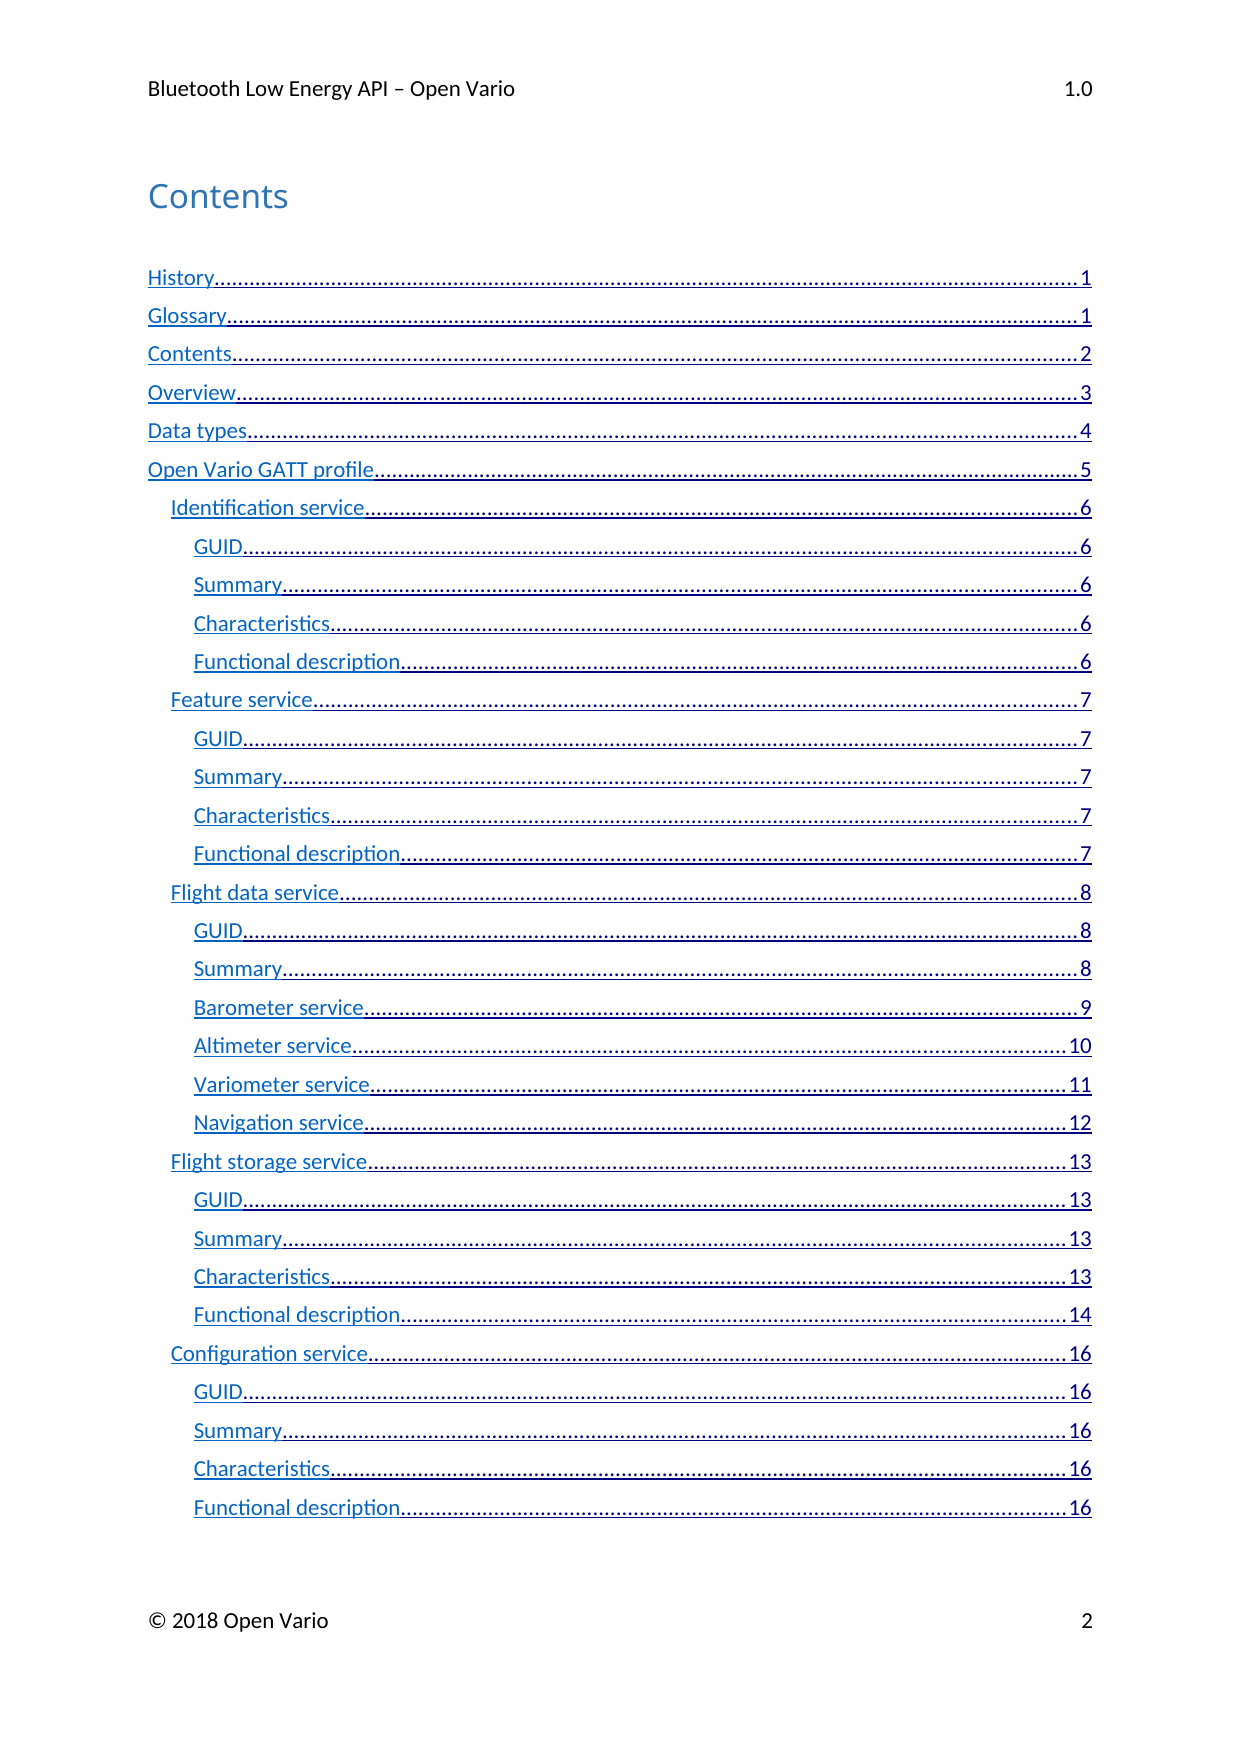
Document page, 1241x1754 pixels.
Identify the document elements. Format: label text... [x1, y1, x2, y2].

text Identification service 6 [171, 493, 1093, 521]
text Summary 16 [193, 1416, 1093, 1444]
text GUID 8 [193, 916, 1093, 944]
text Barometer service 9 [193, 993, 1093, 1021]
text Summary 7 [193, 762, 1093, 790]
text Functional description 6 [193, 647, 1093, 675]
text Flight storage service 13 [171, 1147, 1093, 1175]
text Functional description 16 [193, 1493, 1093, 1521]
text Variometer service 11 [193, 1070, 1093, 1098]
text Open Vario GATT profile 5 [148, 455, 1093, 483]
text Data types 4 [148, 416, 1093, 444]
text Navigation service 12 [193, 1108, 1093, 1136]
text Altimeter service 10 [193, 1031, 1093, 1059]
text Characteristics 16 [193, 1454, 1093, 1482]
text Flight data service 8 [171, 878, 1093, 906]
text Contents 2 [148, 339, 1093, 368]
text Functional description 7 [193, 839, 1093, 867]
text Summary 6 [193, 570, 1093, 598]
text Summary 13 [193, 1224, 1093, 1252]
text GUID 6 [193, 532, 1093, 560]
text GUID 13 [193, 1185, 1093, 1213]
text GUID 16 [193, 1377, 1093, 1405]
text Characteristics 6 [193, 609, 1093, 637]
text Overview 3 [148, 378, 1093, 406]
text Configuration service 16 [171, 1339, 1093, 1367]
text History 1 [148, 263, 1093, 291]
text Characteristics 13 [193, 1262, 1093, 1290]
text Glossary 1 [148, 301, 1093, 329]
text Feature service 7 [171, 686, 1093, 713]
text GUID 7 [193, 724, 1093, 752]
text Characteristics 7 [193, 801, 1093, 829]
text Summary 8 [193, 954, 1093, 983]
subtitle Contents [148, 173, 1093, 218]
text Functional description 14 [193, 1301, 1093, 1328]
